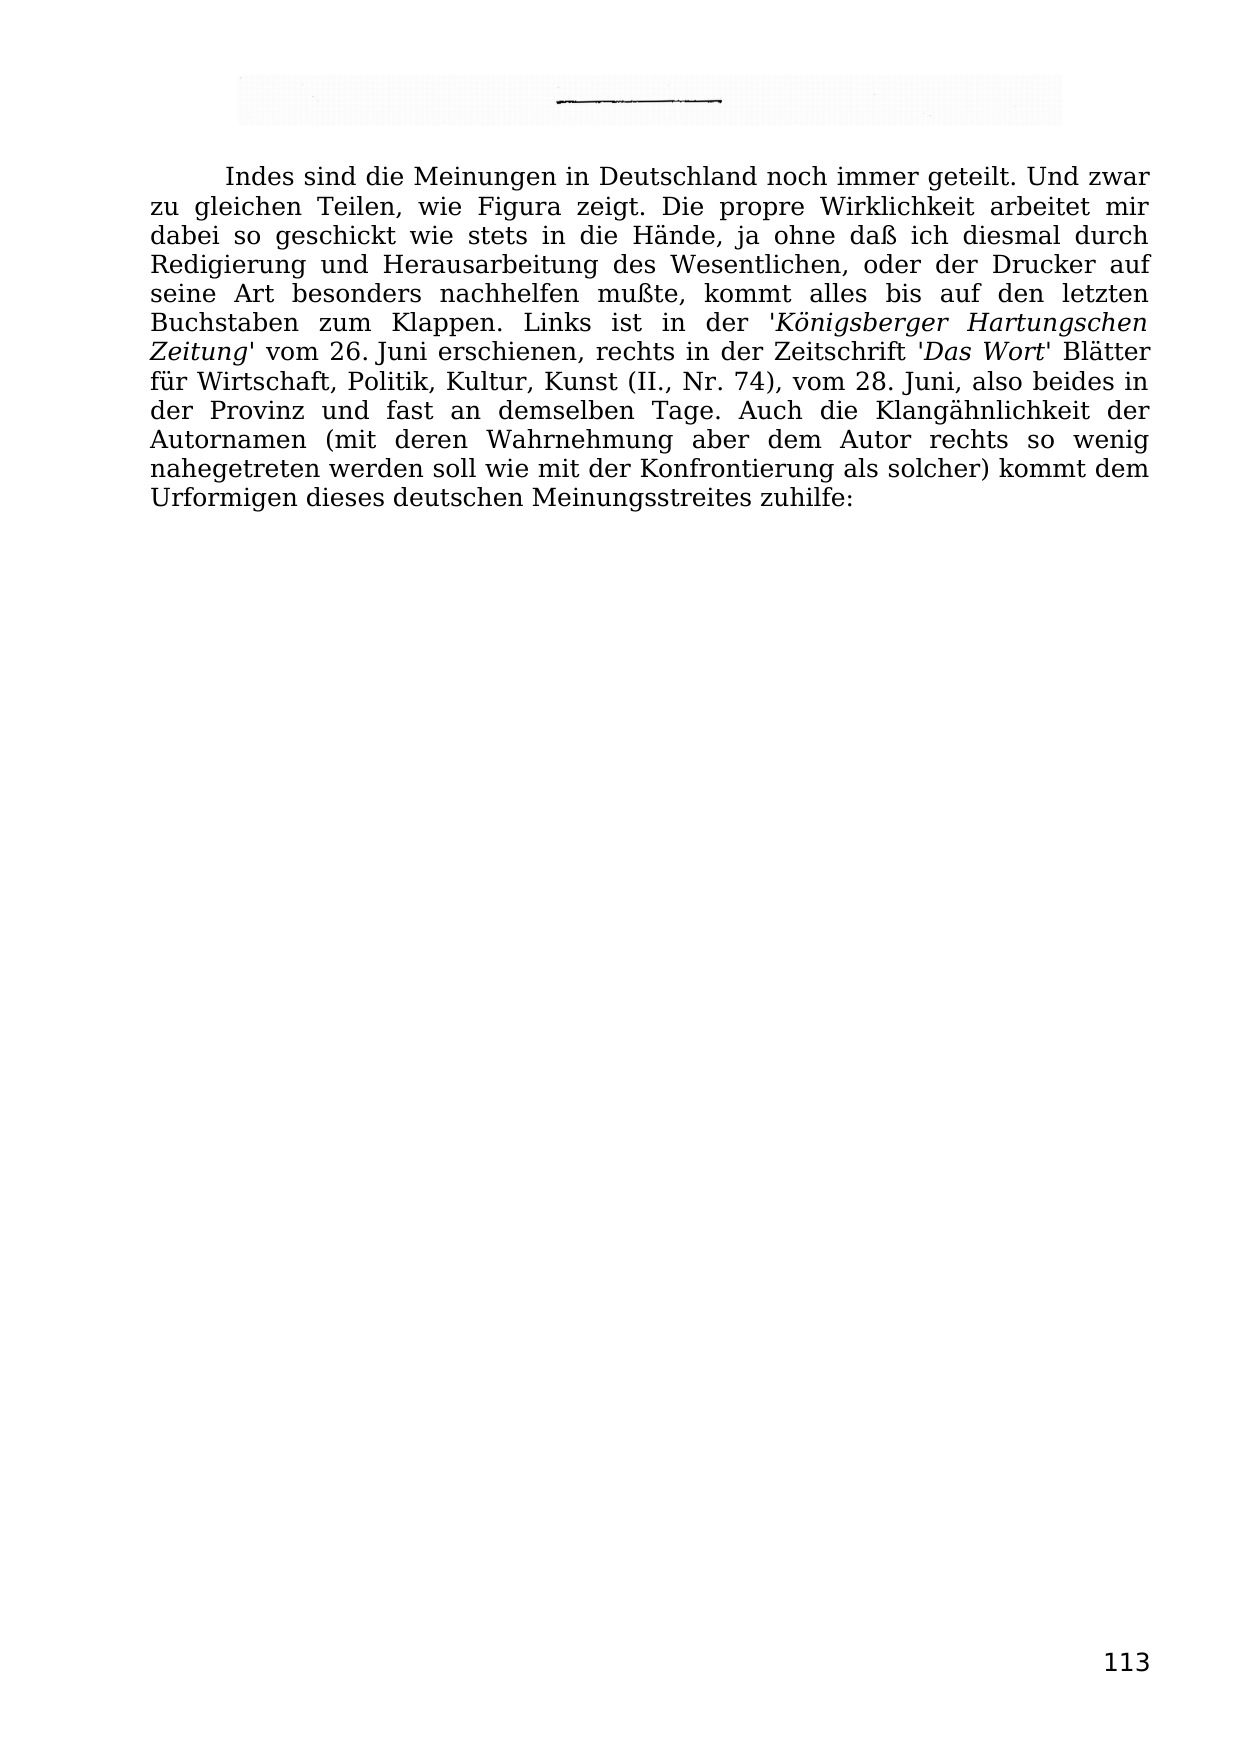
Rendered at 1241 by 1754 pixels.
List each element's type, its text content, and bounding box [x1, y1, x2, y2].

text Indes sind die Meinungen in Deutschland noch immer geteilt. Und zwar zu gleichen Teilen, wie Figura zeigt. Die propre Wirklichkeit arbeitet mir dabei so geschickt wie stets in die Hände, ja ohne daß ich diesmal durch Redigierung und Herausarbeitung des Wesentlichen, oder der Drucker auf seine Art besonders nachhelfen mußte, kommt alles bis auf den letzten Buchstaben zum Klappen. Links ist in der 'Königsberger Hartungschen Zeitung' vom 26. Juni erschienen, rechts in der Zeitschrift 'Das Wort' Blätter für Wirtschaft, Politik, Kultur, Kunst (II., Nr. 74), vom 28. Juni, also beides in der Provinz und fast an demselben Tage. Auch die Klangähnlichkeit der Autornamen (mit deren Wahrnehmung aber dem Autor rechts so wenig nahegetreten werden soll wie mit der Konfrontierung als solcher) kommt dem Urformigen dieses deutschen Meinungsstreites zuhilfe: [150, 162, 1151, 512]
picture [237, 75, 1063, 126]
